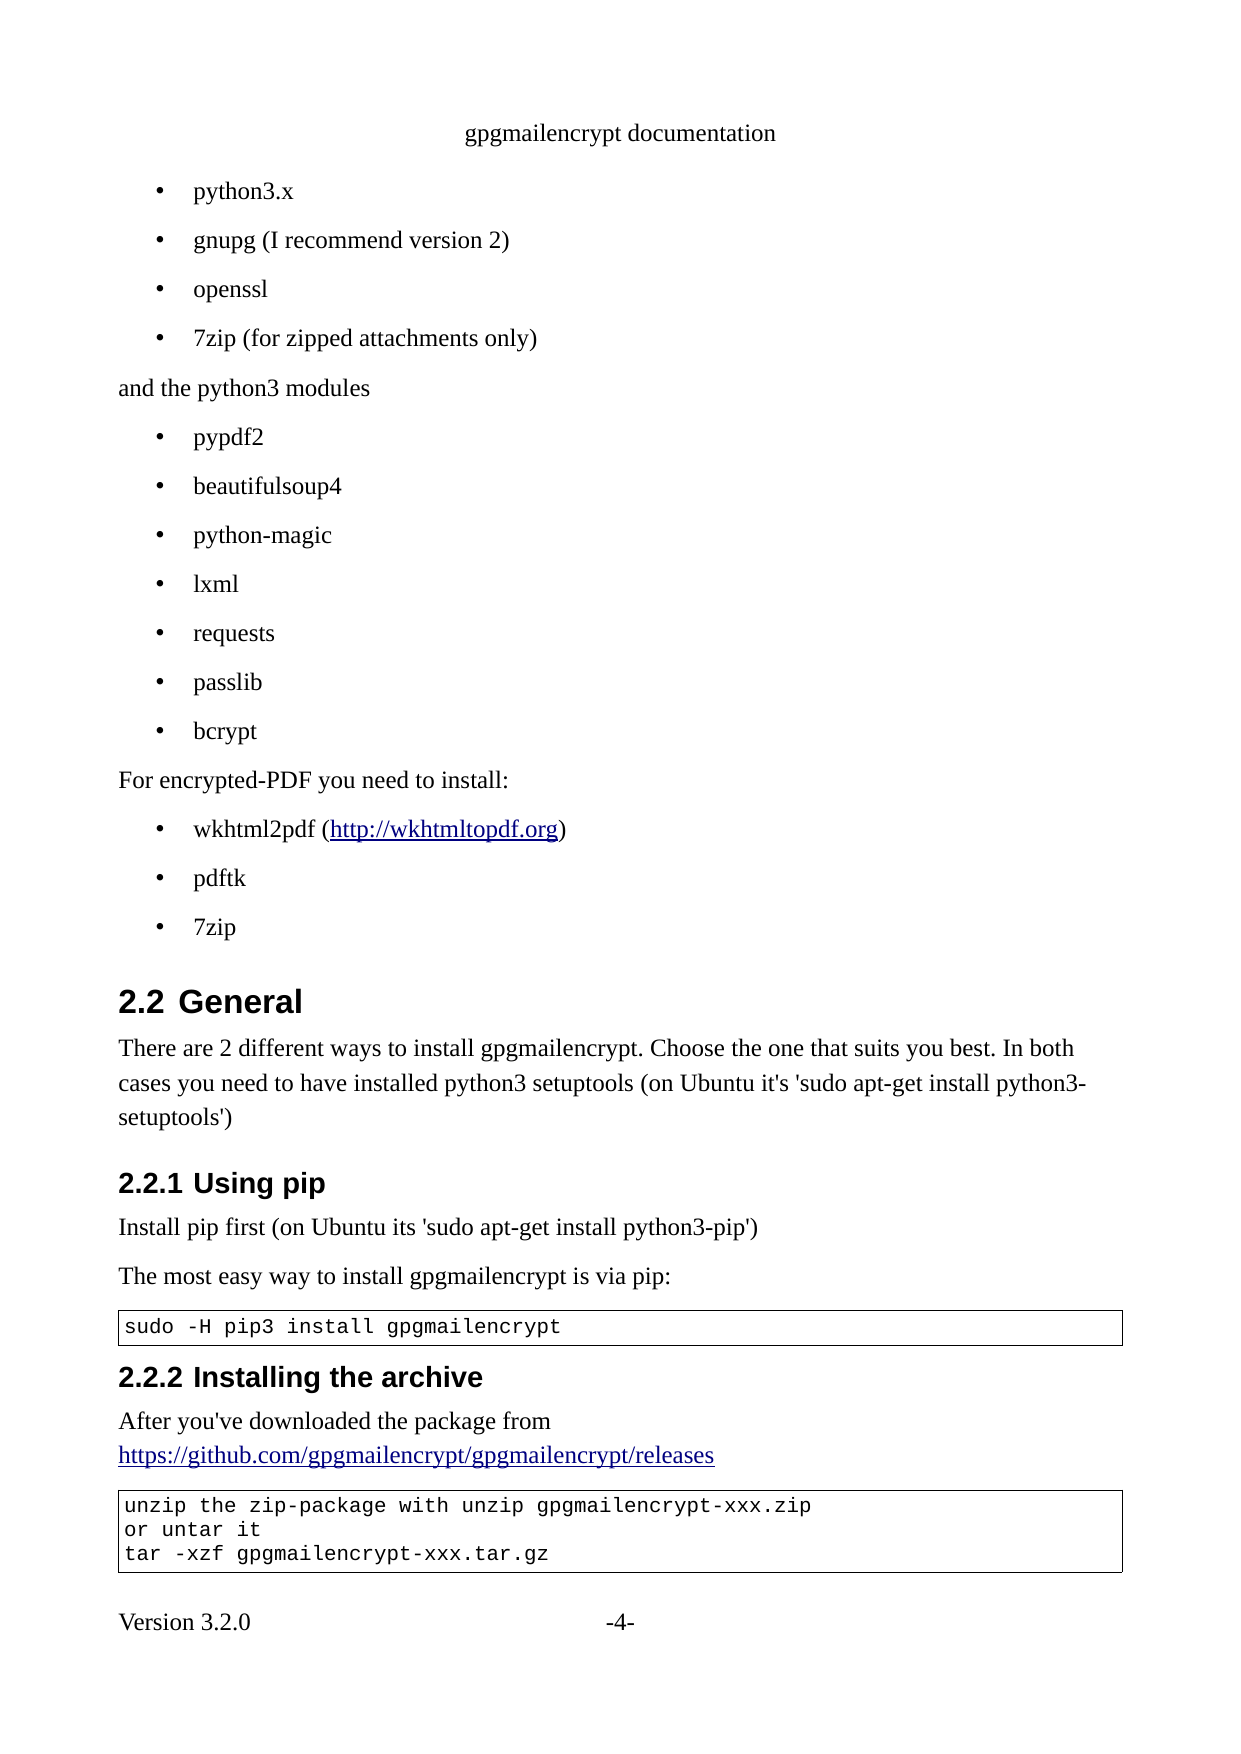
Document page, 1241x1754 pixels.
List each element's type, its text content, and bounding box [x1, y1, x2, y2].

text The most easy way to install gpgmailencrypt is via pip: [118, 1261, 1122, 1290]
list 7zip (for zipped attachments only) [156, 323, 1122, 352]
list pypdf2 [156, 422, 1122, 450]
text and the python3 modules [118, 373, 1122, 401]
subtitle Using pip [118, 1166, 1122, 1199]
text There are 2 different ways to install gpgmailencrypt. Choose the one that suits you best. In both cases you need to have installed python3 setuptools (on Ubuntu it's 'sudo apt-get install python3-setuptools') [118, 1033, 1122, 1131]
list bcrypt [156, 716, 1122, 745]
list wkhtml2pdf (http://wkhtmltopdf.org) [156, 814, 1122, 843]
list requests [156, 618, 1122, 647]
list lxml [156, 569, 1122, 598]
list 7zip [156, 912, 1122, 941]
table_header unzip the zip-package with unzip gpgmailencrypt-xxx.zip or untar it tar -xzf gpgmailencrypt-xxx.tar.gz [119, 1491, 1122, 1572]
list gnupg (I recommend version 2) [156, 225, 1122, 254]
list openssl [156, 274, 1122, 303]
text After you've downloaded the package from https://github.com/gpgmailencrypt/gpgmailencrypt/releases [118, 1406, 1122, 1469]
table_header sudo -H pip3 install gpgmailencrypt [119, 1311, 1122, 1345]
list python3.x [156, 176, 1122, 205]
list pdftk [156, 863, 1122, 892]
subtitle General [118, 982, 1122, 1021]
list beautifulsoup4 [156, 471, 1122, 499]
subtitle Installing the archive [118, 1360, 1122, 1393]
text For encrypted-PDF you need to install: [118, 765, 1122, 794]
text Install pip first (on Ubuntu its 'sudo apt-get install python3-pip') [118, 1212, 1122, 1241]
list python-magic [156, 520, 1122, 548]
list passlib [156, 667, 1122, 696]
